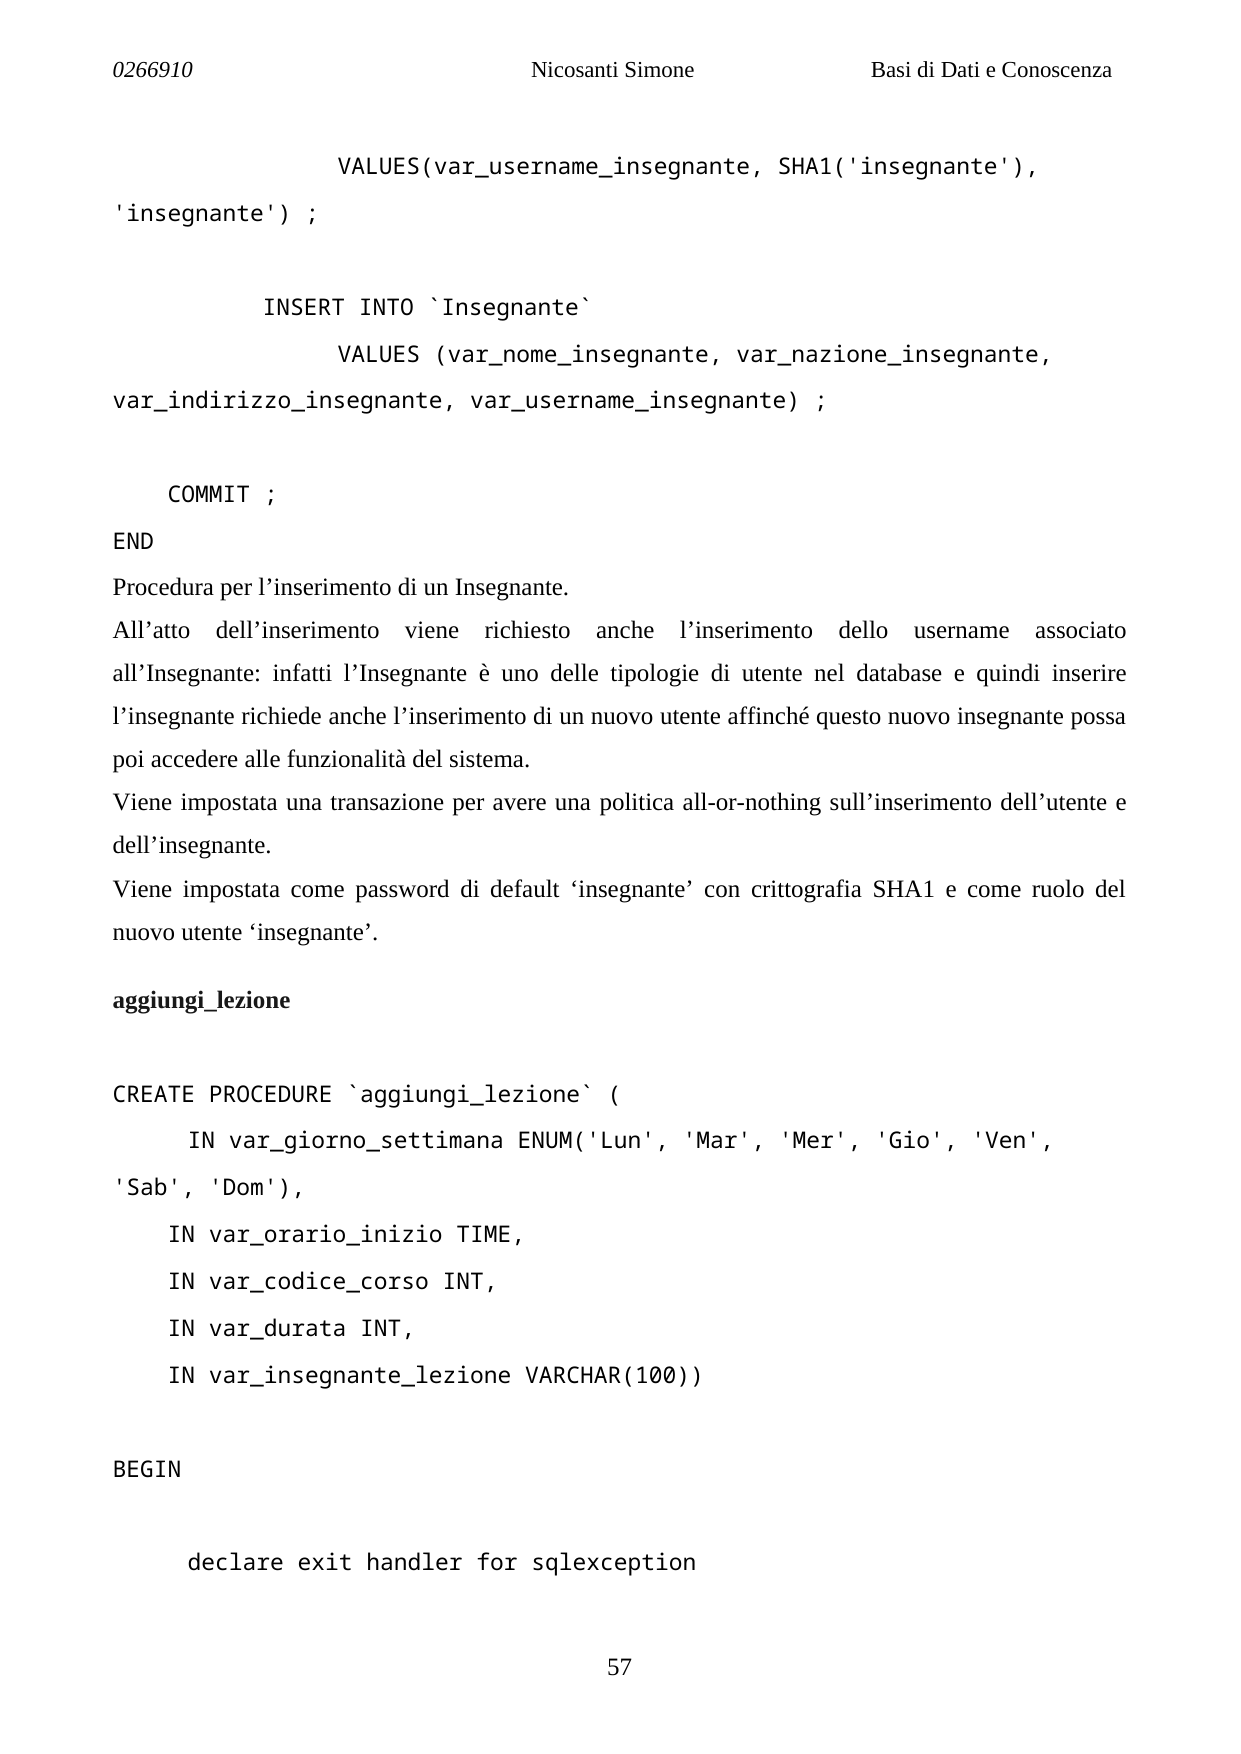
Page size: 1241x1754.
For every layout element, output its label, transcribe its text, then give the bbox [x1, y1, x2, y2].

text BEGIN [112, 1452, 1128, 1484]
text IN var_codice_corso INT, [112, 1265, 1128, 1296]
text IN var_durata INT, [112, 1312, 1128, 1343]
text Viene impostata una transazione per avere una politica all-or-nothing sull’inserimento dell’utente e dell’insegnante. [112, 787, 1128, 859]
text INSERT INTO `Insegnante` [112, 291, 1128, 322]
text VALUES (var_nome_insegnante, var_nazione_insegnante, var_indirizzo_insegnante, var_username_insegnante) ; [112, 337, 1128, 416]
text IN var_orario_inizio TIME, [112, 1218, 1128, 1249]
text Procedura per l’inserimento di un Insegnante. [112, 572, 1128, 601]
text Viene impostata come password di default ‘insegnante’ con crittografia SHA1 e come ruolo del nuovo utente ‘insegnante’. [112, 874, 1128, 946]
text END [112, 525, 1128, 556]
text COMMIT ; [112, 478, 1128, 509]
text declare exit handler for sqlexception [112, 1546, 1128, 1577]
text CREATE PROCEDURE `aggiungi_lezione` ( [112, 1077, 1128, 1109]
text All’atto dell’inserimento viene richiesto anche l’inserimento dello username associato all’Insegnante: infatti l’Insegnante è uno delle tipologie di utente nel database e quindi inserire l’insegnante richiede anche l’inserimento di un nuovo utente affinché questo nuovo insegnante possa poi accedere alle funzionalità del sistema. [112, 615, 1128, 773]
text VALUES(var_username_insegnante, SHA1('insegnante'), 'insegnante') ; [112, 150, 1128, 228]
subtitle aggiungi_lezione [112, 985, 1128, 1014]
text IN var_insegnante_lezione VARCHAR(100)) [112, 1359, 1128, 1390]
text IN var_giorno_settimana ENUM('Lun', 'Mar', 'Mer', 'Gio', 'Ven', 'Sab', 'Dom'), [112, 1124, 1128, 1202]
